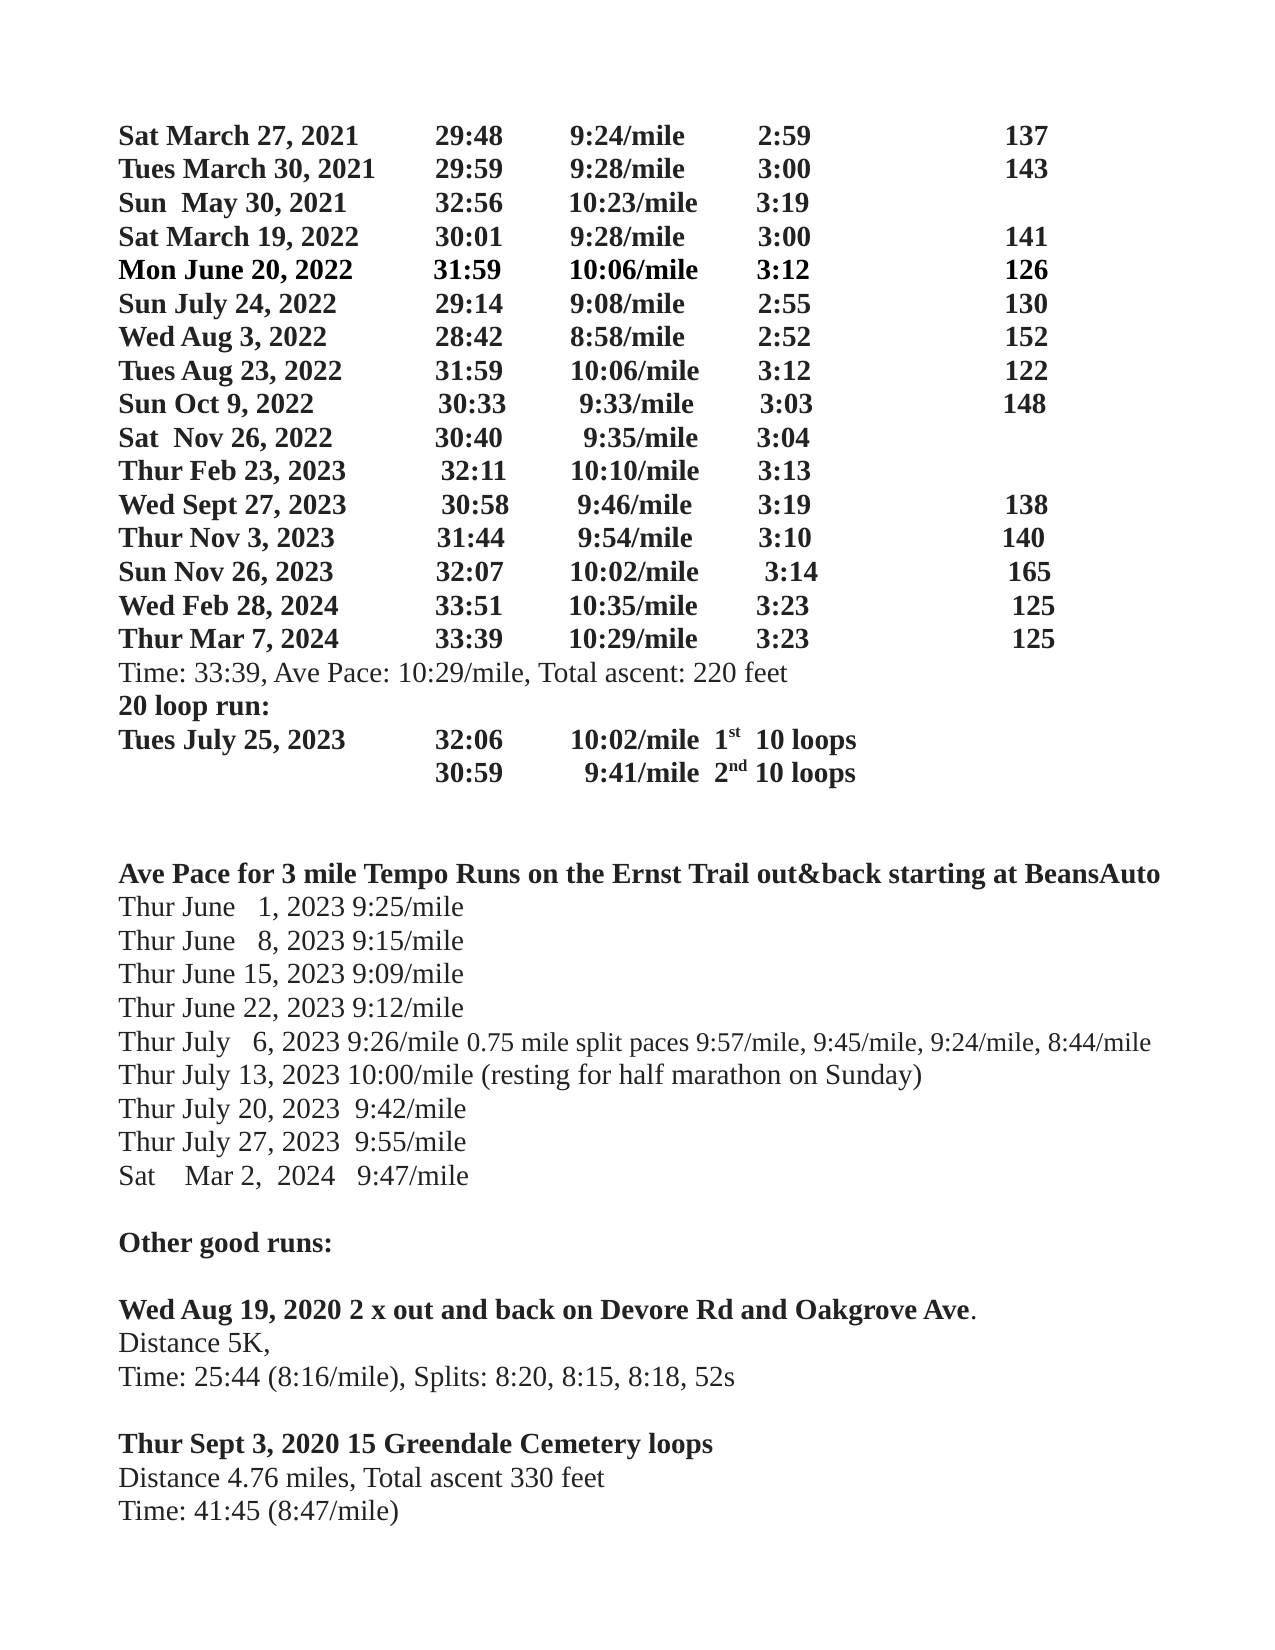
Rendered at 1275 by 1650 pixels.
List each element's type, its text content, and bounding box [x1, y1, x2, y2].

text Ave Pace for 3 mile Tempo Runs on the Ernst Trail out&back starting at BeansAuto [118, 856, 1161, 889]
text Sat March 27, 2021 29:48 9:24/mile 2:59 137 [118, 118, 1161, 152]
text Thur Sept 3, 2020 15 Greendale Cemetery loops [118, 1426, 1161, 1460]
text Tues March 30, 2021 29:59 9:28/mile 3:00 143 [118, 152, 1161, 185]
text Tues July 25, 2023 32:06 10:02/mile 1st 10 loops [118, 722, 1161, 755]
text Other good runs: [118, 1225, 1161, 1258]
text Sat Nov 26, 2022 30:40 9:35/mile 3:04 [118, 420, 1161, 453]
text Tues Aug 23, 2022 31:59 10:06/mile 3:12 122 [118, 353, 1161, 386]
text Thur July 20, 2023 9:42/mile [118, 1091, 1161, 1124]
text Mon June 20, 2022 31:59 10:06/mile 3:12 126 [118, 252, 1157, 286]
text Sat Mar 2, 2024 9:47/mile [118, 1158, 1161, 1191]
text Wed Aug 3, 2022 28:42 8:58/mile 2:52 152 [118, 319, 1161, 353]
text Wed Aug 19, 2020 2 x out and back on Devore Rd and Oakgrove Ave. [118, 1292, 1161, 1326]
text Thur June 15, 2023 9:09/mile [118, 957, 1161, 990]
text Time: 33:39, Ave Pace: 10:29/mile, Total ascent: 220 feet [118, 655, 1161, 688]
text Thur July 13, 2023 10:00/mile (resting for half marathon on Sunday) [118, 1057, 1161, 1091]
text Thur June 1, 2023 9:25/mile [118, 889, 1161, 923]
text Distance 4.76 miles, Total ascent 330 feet [118, 1460, 1161, 1493]
text Distance 5K, [118, 1326, 1161, 1359]
text Sun Nov 26, 2023 32:07 10:02/mile 3:14 165 [118, 554, 1161, 588]
text Sun July 24, 2022 29:14 9:08/mile 2:55 130 [118, 286, 1161, 319]
text Thur June 8, 2023 9:15/mile [118, 923, 1161, 957]
text Thur July 27, 2023 9:55/mile [118, 1124, 1161, 1158]
text Sat March 19, 2022 30:01 9:28/mile 3:00 141 [118, 219, 1161, 252]
text Thur June 22, 2023 9:12/mile [118, 990, 1161, 1024]
text Wed Feb 28, 2024 33:51 10:35/mile 3:23 125 [118, 588, 1161, 621]
text 20 loop run: [118, 688, 1161, 722]
text Time: 41:45 (8:47/mile) [118, 1493, 1161, 1527]
text Sun May 30, 2021 32:56 10:23/mile 3:19 [118, 185, 1161, 219]
text Thur Feb 23, 2023 32:11 10:10/mile 3:13 [118, 453, 1161, 487]
text Thur July 6, 2023 9:26/mile 0.75 mile split paces 9:57/mile, 9:45/mile, 9:24/mile, 8:44/mile [118, 1024, 1161, 1057]
text Sun Oct 9, 2022 30:33 9:33/mile 3:03 148 [118, 386, 1161, 420]
text Time: 25:44 (8:16/mile), Splits: 8:20, 8:15, 8:18, 52s [118, 1359, 1161, 1393]
text Thur Nov 3, 2023 31:44 9:54/mile 3:10 140 [118, 521, 1161, 554]
text 30:59 9:41/mile 2nd 10 loops [118, 755, 1161, 789]
text Wed Sept 27, 2023 30:58 9:46/mile 3:19 138 [118, 487, 1161, 521]
text Thur Mar 7, 2024 33:39 10:29/mile 3:23 125 [118, 621, 1161, 655]
